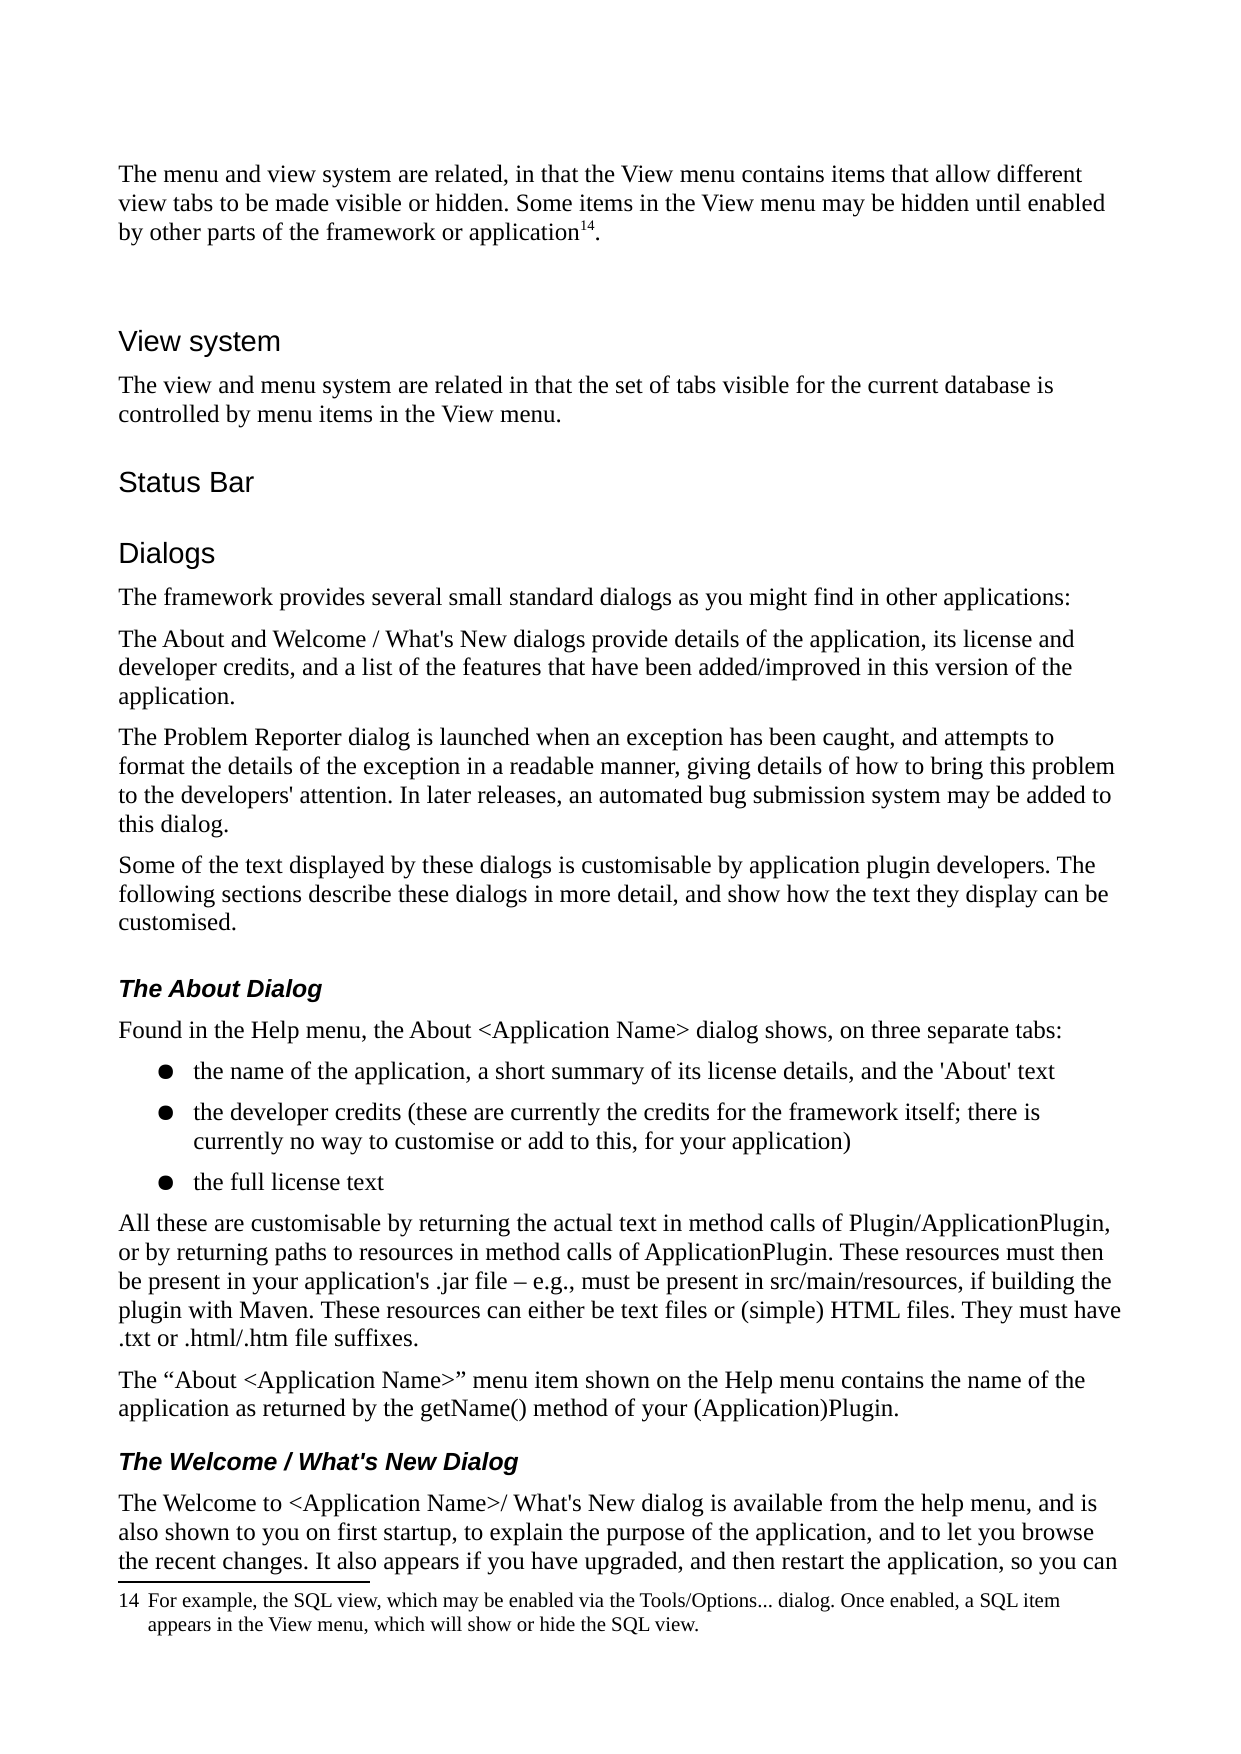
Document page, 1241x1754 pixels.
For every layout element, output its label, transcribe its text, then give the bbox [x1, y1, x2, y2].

text Some of the text displayed by these dialogs is customisable by application plugin developers. The following sections describe these dialogs in more detail, and show how the text they display can be customised. [118, 850, 1122, 936]
list the name of the application, a short summary of its license details, and the 'About' text [156, 1056, 1122, 1085]
text The framework provides several small standard dialogs as you might find in other applications: [118, 582, 1122, 611]
subtitle The About Dialog [118, 974, 1122, 1002]
subtitle The Welcome / What's New Dialog [118, 1447, 1122, 1476]
subtitle Status Bar [118, 465, 1122, 499]
subtitle Dialogs [118, 536, 1122, 570]
text For example, the SQL view, which may be enabled via the Tools/Options... dialog. Once enabled, a SQL item appears in the View menu, which will show or hide the SQL view. [118, 1588, 1122, 1636]
list the developer credits (these are currently the credits for the framework itself; there is currently no way to customise or add to this, for your application) [156, 1097, 1122, 1155]
text The About and Welcome / What's New dialogs provide details of the application, its license and developer credits, and a list of the features that have been added/improved in this version of the application. [118, 624, 1122, 710]
text The view and menu system are related in that the set of tabs visible for the current database is controlled by menu items in the View menu. [118, 370, 1122, 428]
text The Welcome to <Application Name>/ What's New dialog is available from the help menu, and is also shown to you on first startup, to explain the purpose of the application, and to let you browse the recent changes. It also appears if you have upgraded, and then restart the application, so you can [118, 1488, 1122, 1574]
list the full license text [156, 1167, 1122, 1196]
text The “About <Application Name>” menu item shown on the Help menu contains the name of the application as returned by the getName() method of your (Application)Plugin. [118, 1365, 1122, 1422]
subtitle View system [118, 324, 1122, 358]
text The menu and view system are related, in that the View menu contains items that allow different view tabs to be made visible or hidden. Some items in the View menu may be hidden until enabled by other parts of the framework or application. [118, 159, 1122, 246]
text Found in the Help menu, the About <Application Name> dialog shows, on three separate tabs: [118, 1015, 1122, 1043]
text The Problem Reporter dialog is launched when an exception has been caught, and attempts to format the details of the exception in a readable manner, giving details of how to bring this problem to the developers' attention. In later releases, an automated bug submission system may be added to this dialog. [118, 722, 1122, 837]
text All these are customisable by returning the actual text in method calls of Plugin/ApplicationPlugin, or by returning paths to resources in method calls of ApplicationPlugin. These resources must then be present in your application's .jar file – e.g., must be present in src/main/resources, if building the plugin with Maven. These resources can either be text files or (simple) HTML files. They must have .txt or .html/.htm file suffixes. [118, 1208, 1122, 1352]
